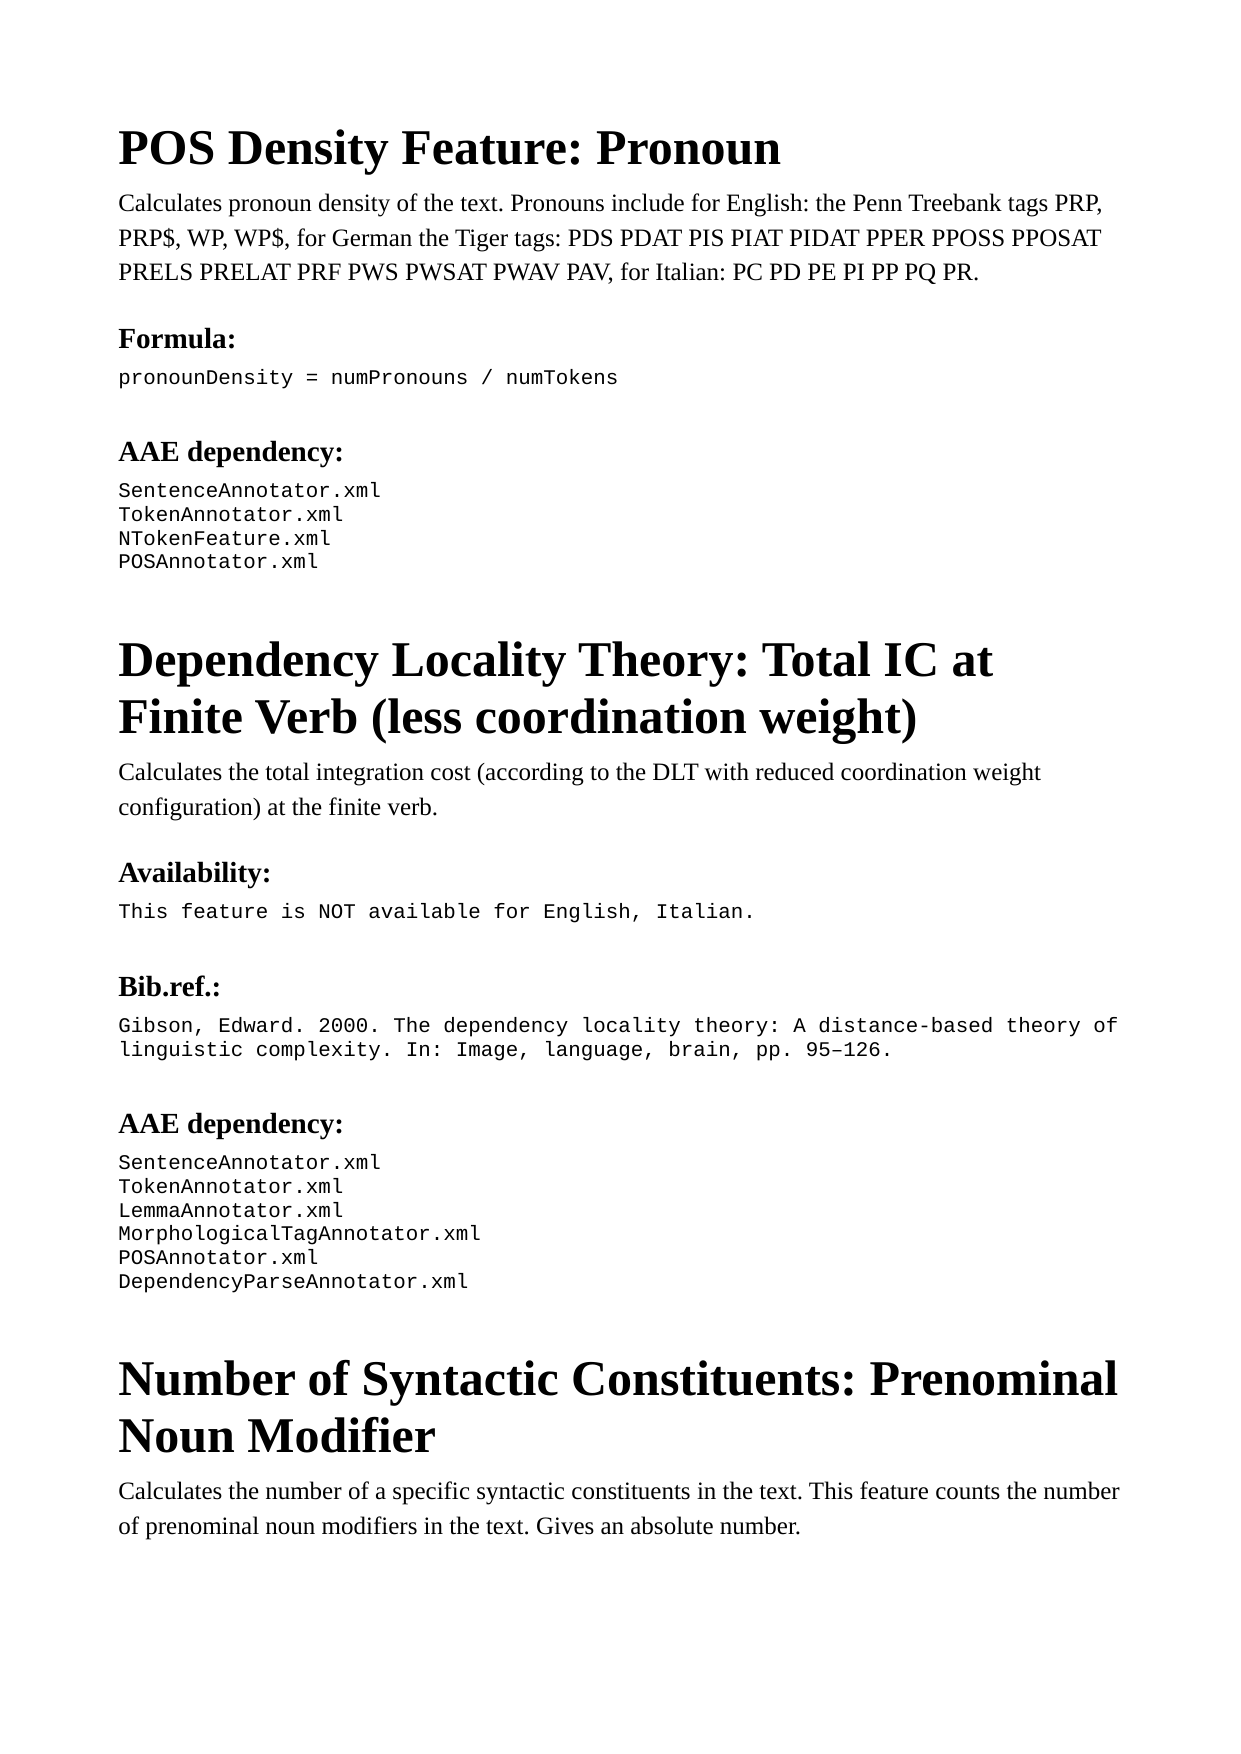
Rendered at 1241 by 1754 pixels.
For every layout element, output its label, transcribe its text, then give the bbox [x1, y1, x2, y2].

subtitle Number of Syntactic Constituents: Prenominal Noun Modifier [118, 1349, 1122, 1464]
subtitle Bib.ref.: [118, 969, 1122, 1002]
subtitle POS Density Feature: Pronoun [118, 118, 1122, 176]
text Calculates the total integration cost (according to the DLT with reduced coordination weight configuration) at the finite verb. [118, 757, 1122, 820]
subtitle Dependency Locality Theory: Total IC at Finite Verb (less coordination weight) [118, 629, 1122, 744]
subtitle AAE dependency: [118, 434, 1122, 468]
text Calculates pronoun density of the text. Pronouns include for English: the Penn Treebank tags PRP, PRP$, WP, WP$, for German the Tiger tags: PDS PDAT PIS PIAT PIDAT PPER PPOSS PPOSAT PRELS PRELAT PRF PWS PWSAT PWAV PAV, for Italian: PC PD PE PI PP PQ PR. [118, 188, 1122, 286]
text SentenceAnnotator.xml [118, 1152, 1122, 1176]
subtitle Availability: [118, 855, 1122, 889]
text pronounDensity = numPronouns / numTokens [118, 367, 1122, 390]
text LemmaAnnotator.xml [118, 1200, 1122, 1223]
text POSAnnotator.xml [118, 1247, 1122, 1271]
text SentenceAnnotator.xml [118, 481, 1122, 504]
subtitle Formula: [118, 321, 1122, 354]
text TokenAnnotator.xml [118, 504, 1122, 528]
text Gibson, Edward. 2000. The dependency locality theory: A distance-based theory of linguistic complexity. In: Image, language, brain, pp. 95–126. [118, 1015, 1122, 1062]
text MorphologicalTagAnnotator.xml [118, 1223, 1122, 1247]
text Calculates the number of a specific syntactic constituents in the text. This feature counts the number of prenominal noun modifiers in the text. Gives an absolute number. [118, 1476, 1122, 1539]
text DependencyParseAnnotator.xml [118, 1271, 1122, 1294]
text NTokenFeature.xml [118, 528, 1122, 551]
subtitle AAE dependency: [118, 1106, 1122, 1140]
text TokenAnnotator.xml [118, 1176, 1122, 1200]
text This feature is NOT available for English, Italian. [118, 901, 1122, 925]
text POSAnnotator.xml [118, 551, 1122, 575]
